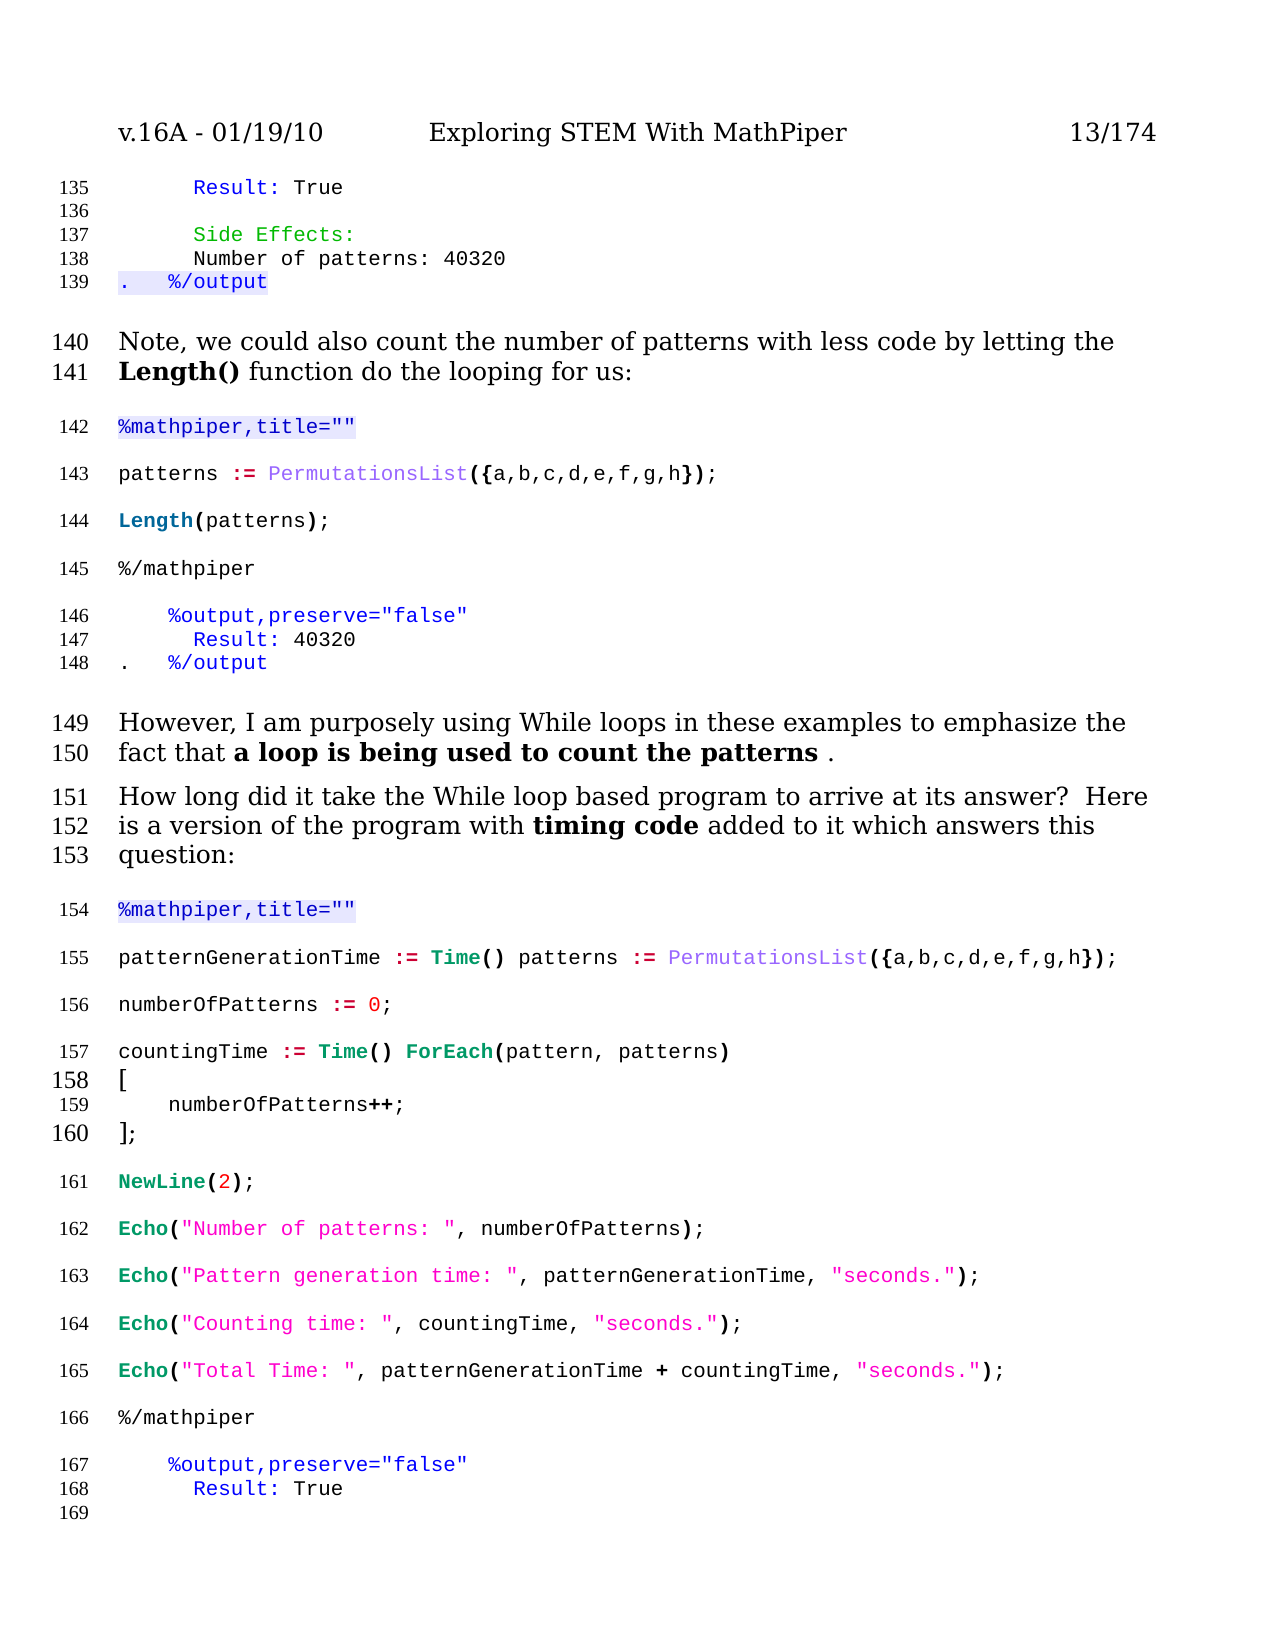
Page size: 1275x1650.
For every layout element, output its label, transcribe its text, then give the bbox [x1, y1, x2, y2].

text %mathpiper,title="" [118, 899, 1157, 923]
text %mathpiper,title="" [118, 416, 1157, 439]
text Result: 40320 [118, 629, 1157, 652]
text numberOfPatterns++; [118, 1094, 1157, 1118]
text Number of patterns: 40320 [118, 248, 1157, 271]
text patterns := PermutationsList({a,b,c,d,e,f,g,h}); [118, 463, 1157, 487]
text patternGenerationTime := Time() patterns := PermutationsList({a,b,c,d,e,f,g,h}); [118, 947, 1157, 970]
text Echo("Counting time: ", countingTime, "seconds."); [118, 1312, 1157, 1336]
text %output,preserve="false" [118, 1454, 1157, 1478]
text %/mathpiper [118, 558, 1157, 581]
text NewLine(2); [118, 1171, 1157, 1194]
text Result: True [118, 177, 1157, 200]
text Result: True [118, 1478, 1157, 1502]
text numberOfPatterns := 0; [118, 994, 1157, 1018]
text Note, we could also count the number of patterns with less code by letting the Length() function do the looping for us: [118, 328, 1157, 386]
text countingTime := Time() ForEach(pattern, patterns) [118, 1041, 1157, 1065]
text Echo("Number of patterns: ", numberOfPatterns); [118, 1218, 1157, 1242]
text [ [118, 1065, 1157, 1094]
text Echo("Pattern generation time: ", patternGenerationTime, "seconds."); [118, 1265, 1157, 1289]
text . %/output [118, 652, 1157, 676]
text Length(patterns); [118, 510, 1157, 534]
text ]; [118, 1118, 1157, 1147]
text . %/output [118, 271, 1157, 295]
text However, I am purposely using While loops in these examples to emphasize the fact that a loop is being used to count the patterns . [118, 708, 1157, 767]
text Echo("Total Time: ", patternGenerationTime + countingTime, "seconds."); [118, 1360, 1157, 1383]
text How long did it take the While loop based program to arrive at its answer? Here is a version of the program with timing code added to it which answers this question: [118, 782, 1157, 870]
text Side Effects: [118, 224, 1157, 248]
text %/mathpiper [118, 1407, 1157, 1431]
text %output,preserve="false" [118, 605, 1157, 629]
